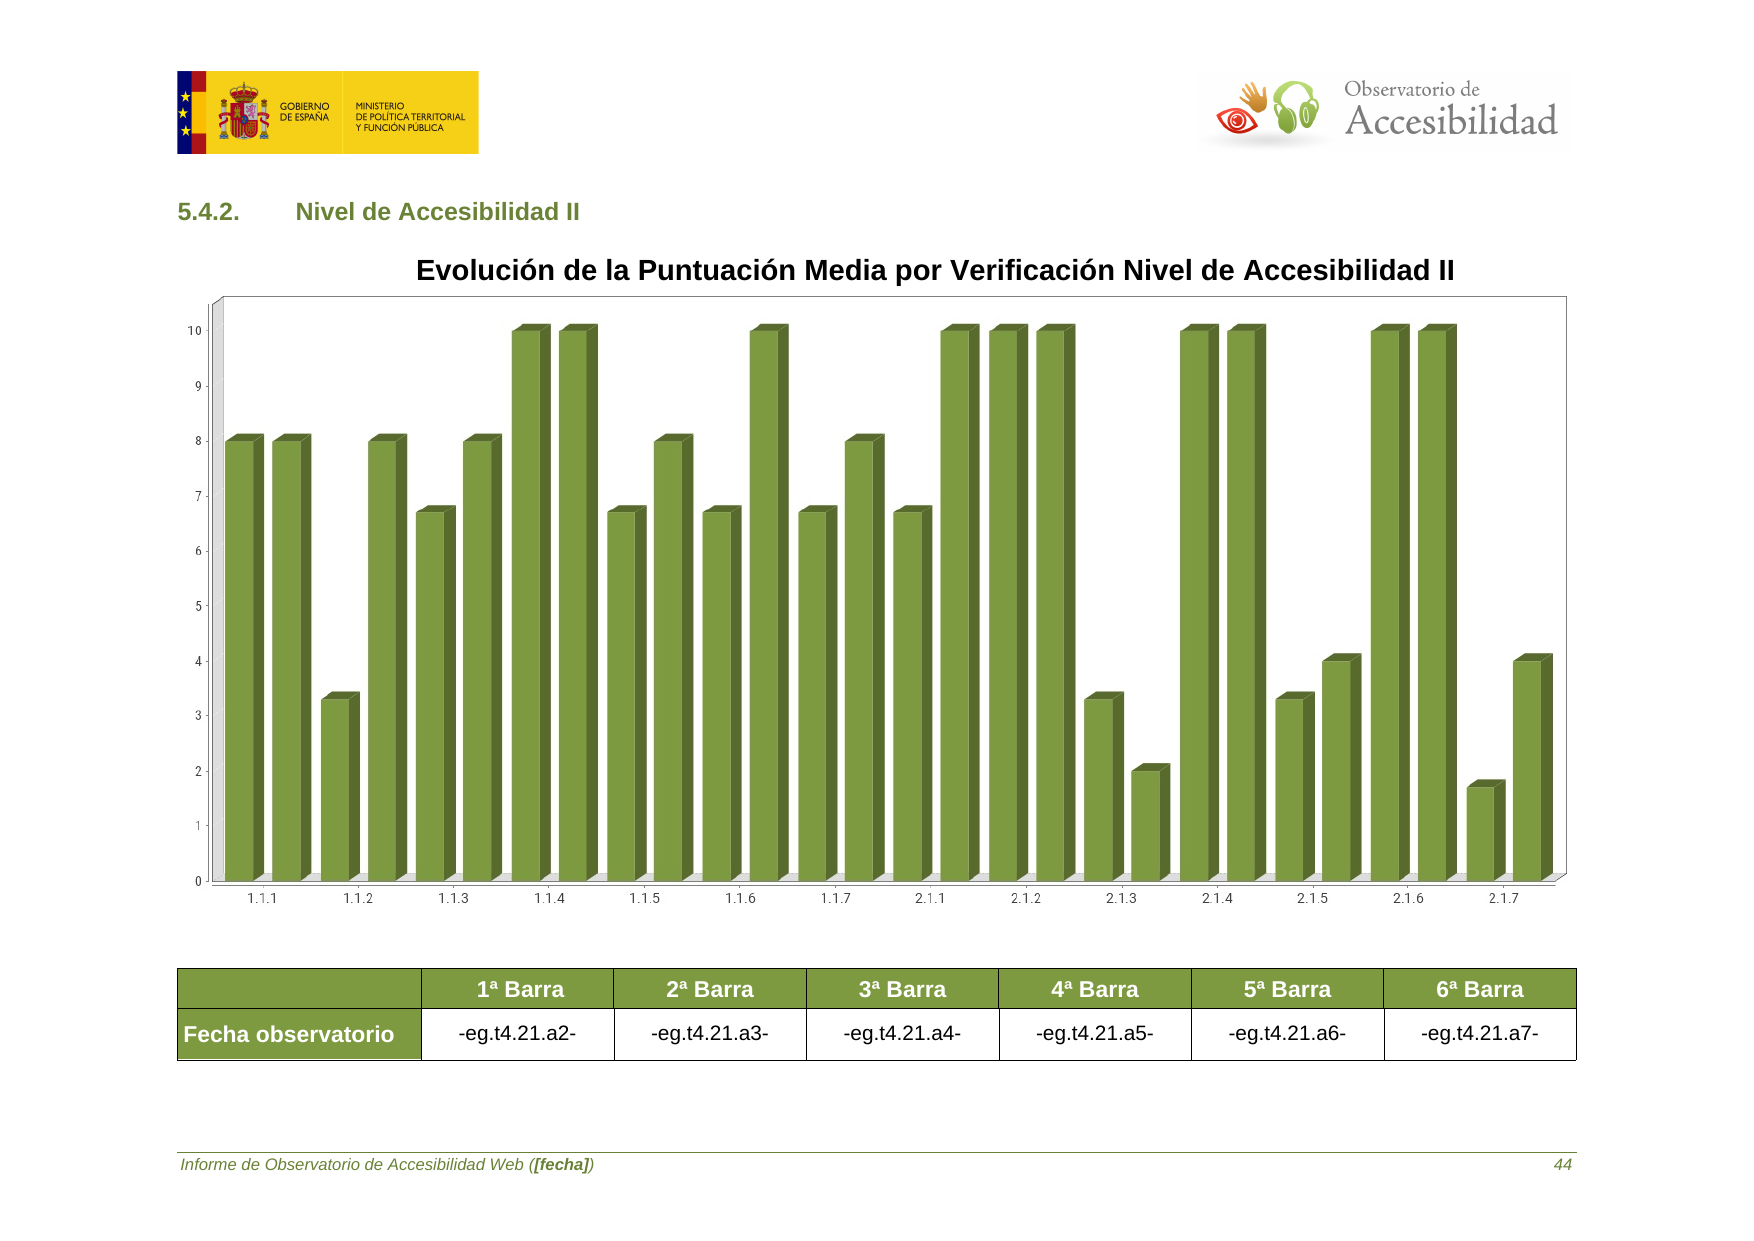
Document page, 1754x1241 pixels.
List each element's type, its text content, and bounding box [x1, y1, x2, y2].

table_header 1ª Barra [422, 969, 613, 1008]
list Evolución de la Puntuación Media por Verificación Nivel de Accesibilidad II [177, 253, 1577, 287]
table_header 6ª Barra [1384, 969, 1576, 1008]
table_cell -eg.t4.21.a3- [615, 1009, 806, 1059]
picture [177, 287, 1577, 912]
table_cell -eg.t4.21.a5- [1000, 1009, 1191, 1059]
table_cell -eg.t4.21.a2- [422, 1009, 614, 1059]
table_header 4ª Barra [999, 969, 1191, 1008]
table_cell -eg.t4.21.a4- [807, 1009, 999, 1059]
table_cell Fecha observatorio [178, 1009, 421, 1059]
table_header [178, 969, 421, 1008]
subtitle Nivel de Accesibilidad II [177, 197, 1577, 226]
table_header 2ª Barra [614, 969, 806, 1008]
picture [177, 71, 479, 154]
table_header 3ª Barra [807, 969, 998, 1008]
table_header 5ª Barra [1192, 969, 1383, 1008]
table_cell -eg.t4.21.a6- [1192, 1009, 1384, 1059]
table_cell -eg.t4.21.a7- [1385, 1009, 1576, 1059]
picture [1196, 72, 1572, 154]
